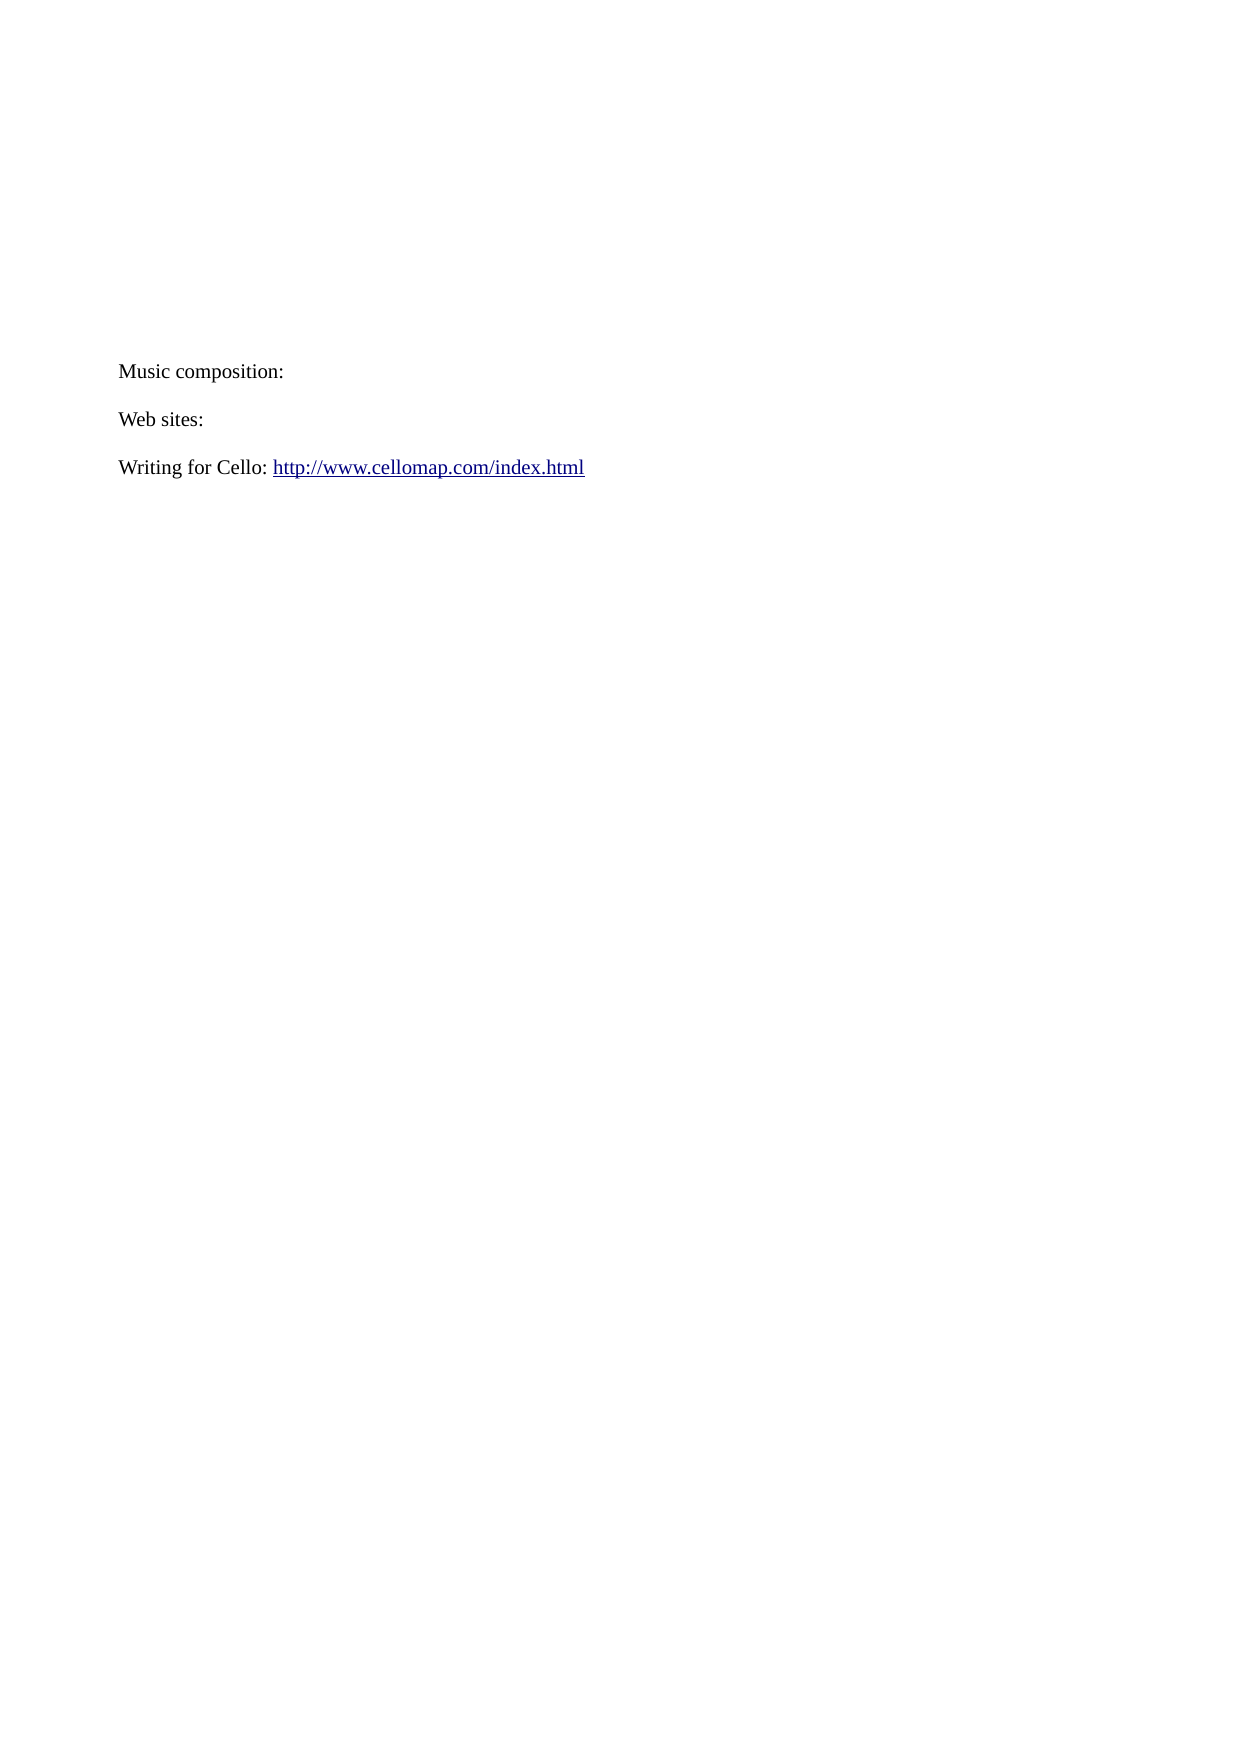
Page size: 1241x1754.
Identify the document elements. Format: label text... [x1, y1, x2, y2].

text Music composition: [118, 359, 1122, 383]
text Writing for Cello: http://www.cellomap.com/index.html [118, 455, 1122, 479]
text Web sites: [118, 407, 1122, 431]
